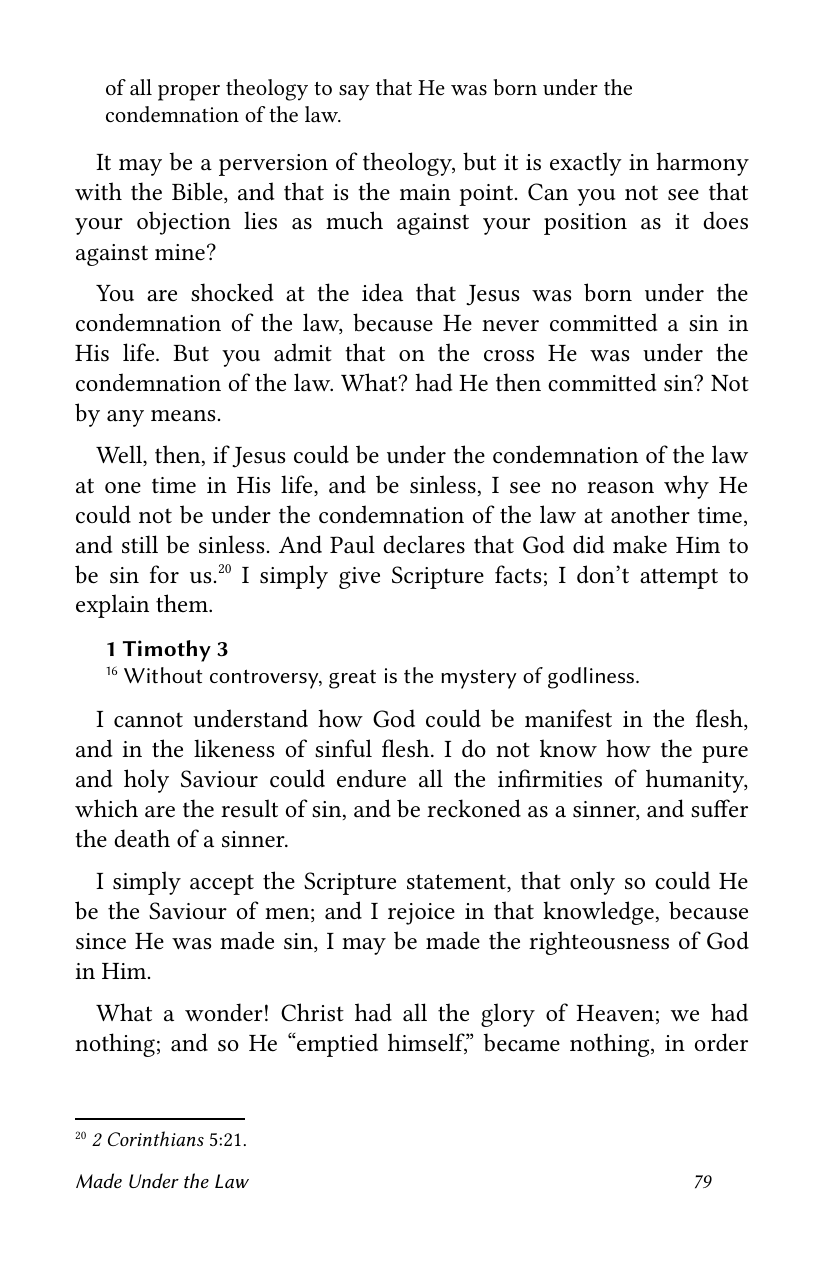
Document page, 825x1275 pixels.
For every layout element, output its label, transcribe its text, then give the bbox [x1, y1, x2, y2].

text What a wonder! Christ had all the glory of Heaven; we had nothing; and so He “emptied himself,” became nothing, in order [75, 999, 750, 1057]
text 1 Timothy 3 [105, 635, 750, 662]
text 16 Without controversy, great is the mystery of godliness. [105, 663, 720, 689]
text 2 Corinthians 5:21. [75, 1128, 750, 1152]
text of all proper theology to say that He was born under the condemnation of the law. [105, 75, 720, 128]
text It may be a perversion of theology, but it is exactly in harmony with the Bible, and that is the main point. Can you not see that your objection lies as much against your position as it does against mine? [75, 148, 750, 266]
text You are shocked at the idea that Jesus was born under the condemnation of the law, because He never committed a sin in His life. But you admit that on the cross He was under the condemnation of the law. What? had He then committed sin? Not by any means. [75, 279, 750, 428]
text I simply accept the Scripture statement, that only so could He be the Saviour of men; and I rejoice in that knowledge, because since He was made sin, I may be made the righteousness of God in Him. [75, 867, 750, 985]
text I cannot understand how God could be manifest in the flesh, and in the likeness of sinful flesh. I do not know how the pure and holy Saviour could endure all the infirmities of humanity, which are the result of sin, and be reckoned as a sinner, and suffer the death of a sinner. [75, 705, 750, 853]
text Well, then, if Jesus could be under the condemnation of the law at one time in His life, and be sinless, I see no reason why He could not be under the condemnation of the law at another time, and still be sinless. And Paul declares that God did make Him to be sin for us. I simply give Scripture facts; I don’t attempt to explain them. [75, 441, 750, 619]
